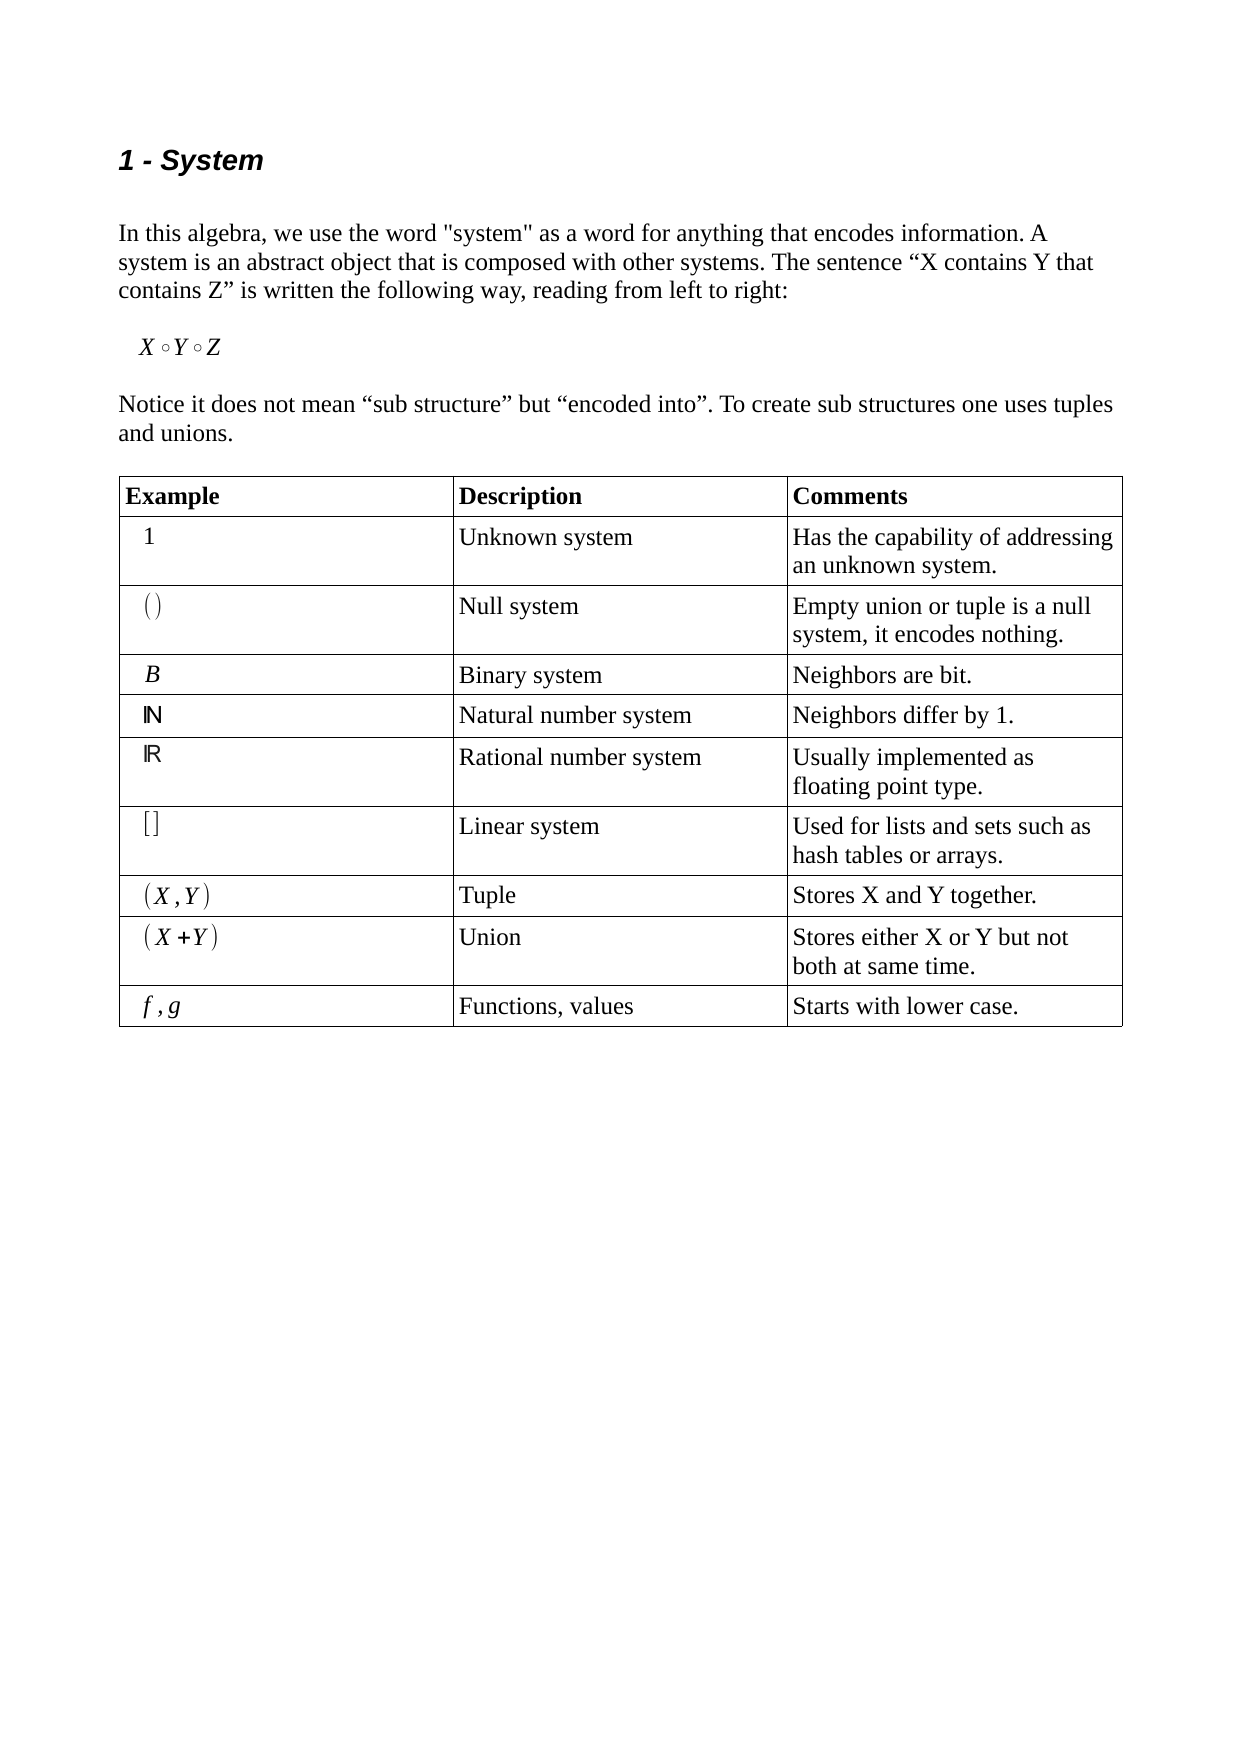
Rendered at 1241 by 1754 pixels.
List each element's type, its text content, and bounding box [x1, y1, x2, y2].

table_cell [120, 695, 453, 737]
text In this algebra, we use the word "system" as a word for anything that encodes information. A system is an abstract object that is composed with other systems. The sentence “X contains Y that contains Z” is written the following way, reading from left to right: [118, 218, 1122, 304]
table_cell [120, 986, 453, 1026]
table_header Comments [788, 477, 1122, 516]
table_cell [120, 738, 453, 806]
table_cell Starts with lower case. [788, 986, 1122, 1026]
table_cell Linear system [454, 807, 787, 875]
table_cell Null system [454, 586, 787, 654]
table_cell [120, 517, 453, 585]
table_cell Empty union or tuple is a null system, it encodes nothing. [788, 586, 1122, 654]
table_cell [120, 655, 453, 694]
table_cell Stores either X or Y but not both at same time. [788, 917, 1122, 985]
table_cell Neighbors differ by 1. [788, 695, 1122, 737]
table_cell Tuple [454, 876, 787, 916]
table_cell Binary system [454, 655, 787, 694]
table_cell Unknown system [454, 517, 787, 585]
text Notice it does not mean “sub structure” but “encoded into”. To create sub structures one uses tuples and unions. [118, 333, 1122, 476]
table_header Description [454, 477, 787, 516]
table_cell Natural number system [454, 695, 787, 737]
table_cell Has the capability of addressing an unknown system. [788, 517, 1122, 585]
table_cell [120, 917, 453, 985]
table_header Example [120, 477, 453, 516]
subtitle 1 - System [118, 143, 1122, 177]
table_cell [120, 586, 453, 654]
table_cell [120, 807, 453, 875]
table_cell Functions, values [454, 986, 787, 1026]
table_cell Union [454, 917, 787, 985]
table_cell Rational number system [454, 738, 787, 806]
table_cell [120, 876, 453, 916]
table_cell Stores X and Y together. [788, 876, 1122, 916]
table_cell Usually implemented as floating point type. [788, 738, 1122, 806]
table_cell Neighbors are bit. [788, 655, 1122, 694]
table_cell Used for lists and sets such as hash tables or arrays. [788, 807, 1122, 875]
